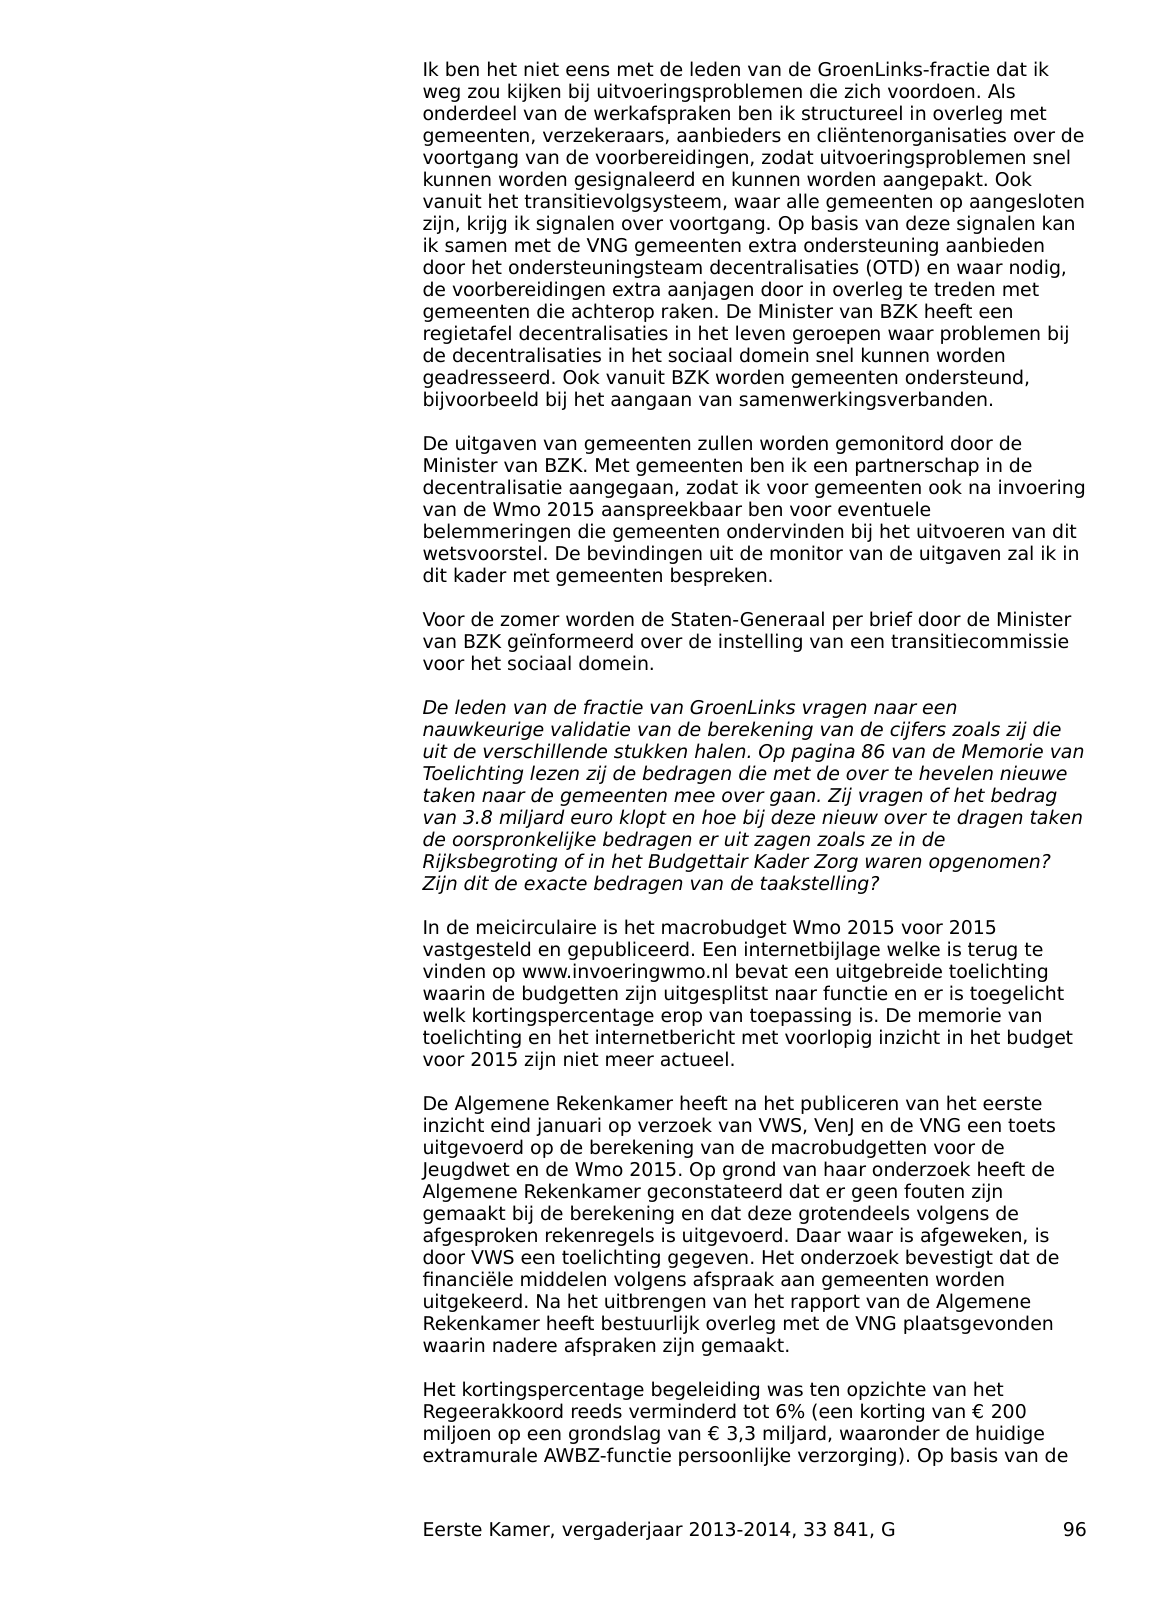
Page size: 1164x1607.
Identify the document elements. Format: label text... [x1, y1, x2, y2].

text De Algemene Rekenkamer heeft na het publiceren van het eerste inzicht eind januari op verzoek van VWS, VenJ en de VNG een toets uitgevoerd op de berekening van de macrobudgetten voor de Jeugdwet en de Wmo 2015. Op grond van haar onderzoek heeft de Algemene Rekenkamer geconstateerd dat er geen fouten zijn gemaakt bij de berekening en dat deze grotendeels volgens de afgesproken rekenregels is uitgevoerd. Daar waar is afgeweken, is door VWS een toelichting gegeven. Het onderzoek bevestigt dat de financiële middelen volgens afspraak aan gemeenten worden uitgekeerd. Na het uitbrengen van het rapport van de Algemene Rekenkamer heeft bestuurlijk overleg met de VNG plaatsgevonden waarin nadere afspraken zijn gemaakt. [422, 1093, 1087, 1357]
text Het kortingspercentage begeleiding was ten opzichte van het Regeerakkoord reeds verminderd tot 6% (een korting van € 200 miljoen op een grondslag van € 3,3 miljard, waaronder de huidige extramurale AWBZ-functie persoonlijke verzorging). Op basis van de [422, 1379, 1087, 1467]
text De leden van de fractie van GroenLinks vragen naar een nauwkeurige validatie van de berekening van de cijfers zoals zij die uit de verschillende stukken halen. Op pagina 86 van de Memorie van Toelichting lezen zij de bedragen die met de over te hevelen nieuwe taken naar de gemeenten mee over gaan. Zij vragen of het bedrag van 3.8 miljard euro klopt en hoe bij deze nieuw over te dragen taken de oorspronkelijke bedragen er uit zagen zoals ze in de Rijksbegroting of in het Budgettair Kader Zorg waren opgenomen? Zijn dit de exacte bedragen van de taakstelling? [422, 697, 1087, 895]
text De uitgaven van gemeenten zullen worden gemonitord door de Minister van BZK. Met gemeenten ben ik een partnerschap in de decentralisatie aangegaan, zodat ik voor gemeenten ook na invoering van de Wmo 2015 aanspreekbaar ben voor eventuele belemmeringen die gemeenten ondervinden bij het uitvoeren van dit wetsvoorstel. De bevindingen uit de monitor van de uitgaven zal ik in dit kader met gemeenten bespreken. [422, 433, 1087, 587]
text In de meicirculaire is het macrobudget Wmo 2015 voor 2015 vastgesteld en gepubliceerd. Een internetbijlage welke is terug te vinden op www.invoeringwmo.nl bevat een uitgebreide toelichting waarin de budgetten zijn uitgesplitst naar functie en er is toegelicht welk kortingspercentage erop van toepassing is. De memorie van toelichting en het internetbericht met voorlopig inzicht in het budget voor 2015 zijn niet meer actueel. [422, 917, 1087, 1071]
text Ik ben het niet eens met de leden van de GroenLinks-fractie dat ik weg zou kijken bij uitvoeringsproblemen die zich voordoen. Als onderdeel van de werkafspraken ben ik structureel in overleg met gemeenten, verzekeraars, aanbieders en cliëntenorganisaties over de voortgang van de voorbereidingen, zodat uitvoeringsproblemen snel kunnen worden gesignaleerd en kunnen worden aangepakt. Ook vanuit het transitievolgsysteem, waar alle gemeenten op aangesloten zijn, krijg ik signalen over voortgang. Op basis van deze signalen kan ik samen met de VNG gemeenten extra ondersteuning aanbieden door het ondersteuningsteam decentralisaties (OTD) en waar nodig, de voorbereidingen extra aanjagen door in overleg te treden met gemeenten die achterop raken. De Minister van BZK heeft een regietafel decentralisaties in het leven geroepen waar problemen bij de decentralisaties in het sociaal domein snel kunnen worden geadresseerd. Ook vanuit BZK worden gemeenten ondersteund, bijvoorbeeld bij het aangaan van samenwerkingsverbanden. [422, 59, 1087, 411]
text Voor de zomer worden de Staten-Generaal per brief door de Minister van BZK geïnformeerd over de instelling van een transitiecommissie voor het sociaal domein. [422, 609, 1087, 675]
